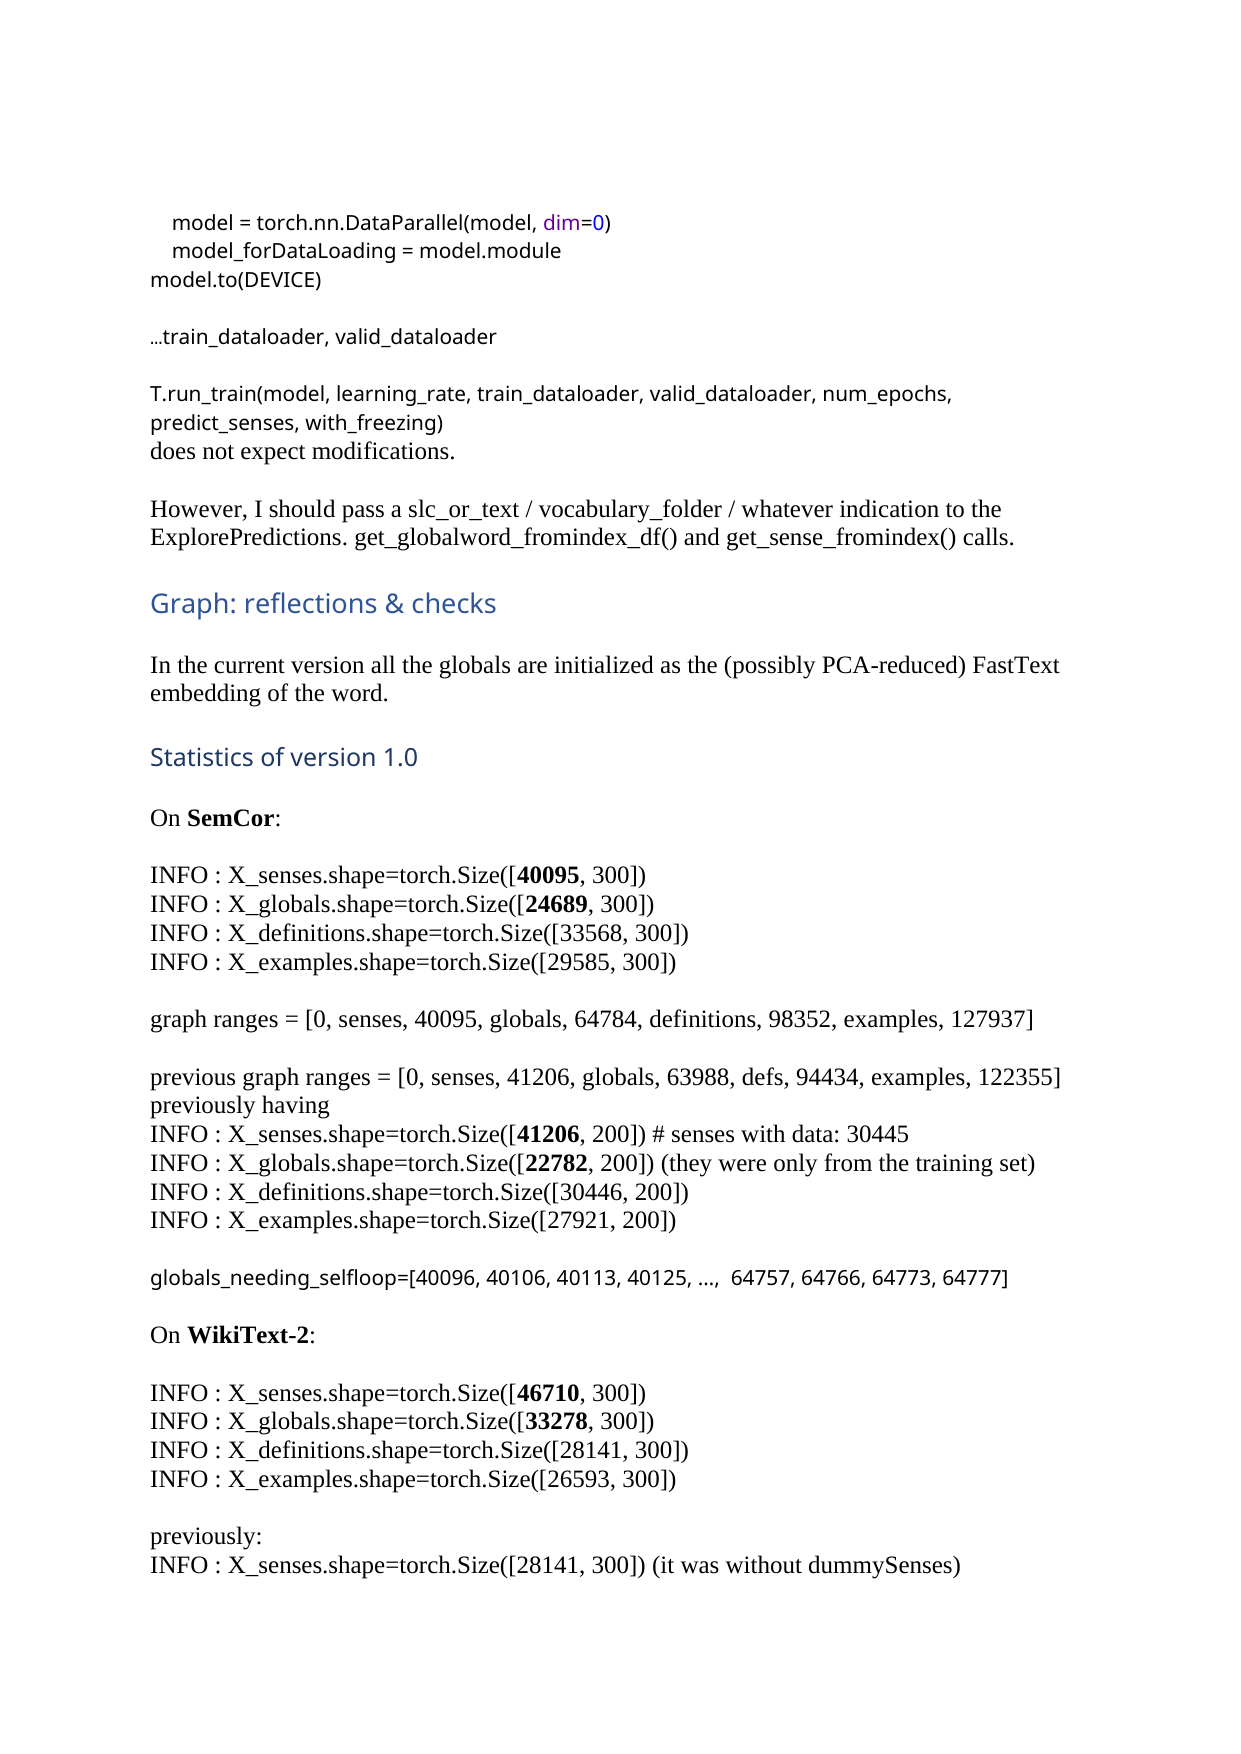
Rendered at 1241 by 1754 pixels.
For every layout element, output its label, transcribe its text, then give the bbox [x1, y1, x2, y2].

text INFO : X_senses.shape=torch.Size([41206, 200]) # senses with data: 30445 [150, 1119, 1090, 1148]
text On WikiText-2: [150, 1320, 1090, 1349]
subtitle Graph: reflections & checks [150, 584, 1090, 621]
text graph ranges = [0, senses, 40095, globals, 64784, definitions, 98352, examples, 127937] [150, 1004, 1090, 1033]
text INFO : X_examples.shape=torch.Size([26593, 300]) [150, 1464, 1090, 1493]
text In the current version all the globals are initialized as the (possibly PCA-reduced) FastText embedding of the word. [150, 650, 1090, 707]
text model = torch.nn.DataParallel(model, dim=0) model_forDataLoading = model.module [150, 208, 1090, 265]
text previously having [150, 1090, 1090, 1119]
text globals_needing_selfloop=[40096, 40106, 40113, 40125, …, 64757, 64766, 64773, 64777] [150, 1263, 1090, 1291]
text previous graph ranges = [0, senses, 41206, globals, 63988, defs, 94434, examples, 122355] [150, 1062, 1090, 1090]
text INFO : X_globals.shape=torch.Size([33278, 300]) [150, 1406, 1090, 1435]
text INFO : X_examples.shape=torch.Size([29585, 300]) [150, 947, 1090, 975]
text INFO : X_senses.shape=torch.Size([28141, 300]) (it was without dummySenses) [150, 1550, 1090, 1579]
text model.to(DEVICE) [150, 265, 1090, 293]
text However, I should pass a slc_or_text / vocabulary_folder / whatever indication to the ExplorePredictions. get_globalword_fromindex_df() and get_sense_fromindex() calls. [150, 494, 1090, 551]
text INFO : X_globals.shape=torch.Size([22782, 200]) (they were only from the training set) [150, 1148, 1090, 1177]
text INFO : X_definitions.shape=torch.Size([33568, 300]) [150, 918, 1090, 947]
text T.run_train(model, learning_rate, train_dataloader, valid_dataloader, num_epochs, predict_senses, with_freezing) [150, 379, 1090, 436]
text previously: [150, 1521, 1090, 1550]
text …train_dataloader, valid_dataloader [150, 322, 1090, 351]
text INFO : X_examples.shape=torch.Size([27921, 200]) [150, 1205, 1090, 1234]
subtitle Statistics of version 1.0 [150, 740, 1090, 774]
text INFO : X_senses.shape=torch.Size([46710, 300]) [150, 1378, 1090, 1406]
text INFO : X_globals.shape=torch.Size([24689, 300]) [150, 889, 1090, 918]
text INFO : X_definitions.shape=torch.Size([30446, 200]) [150, 1177, 1090, 1205]
text INFO : X_senses.shape=torch.Size([40095, 300]) [150, 860, 1090, 889]
text does not expect modifications. [150, 436, 1090, 465]
text On SemCor: [150, 803, 1090, 832]
text INFO : X_definitions.shape=torch.Size([28141, 300]) [150, 1435, 1090, 1464]
